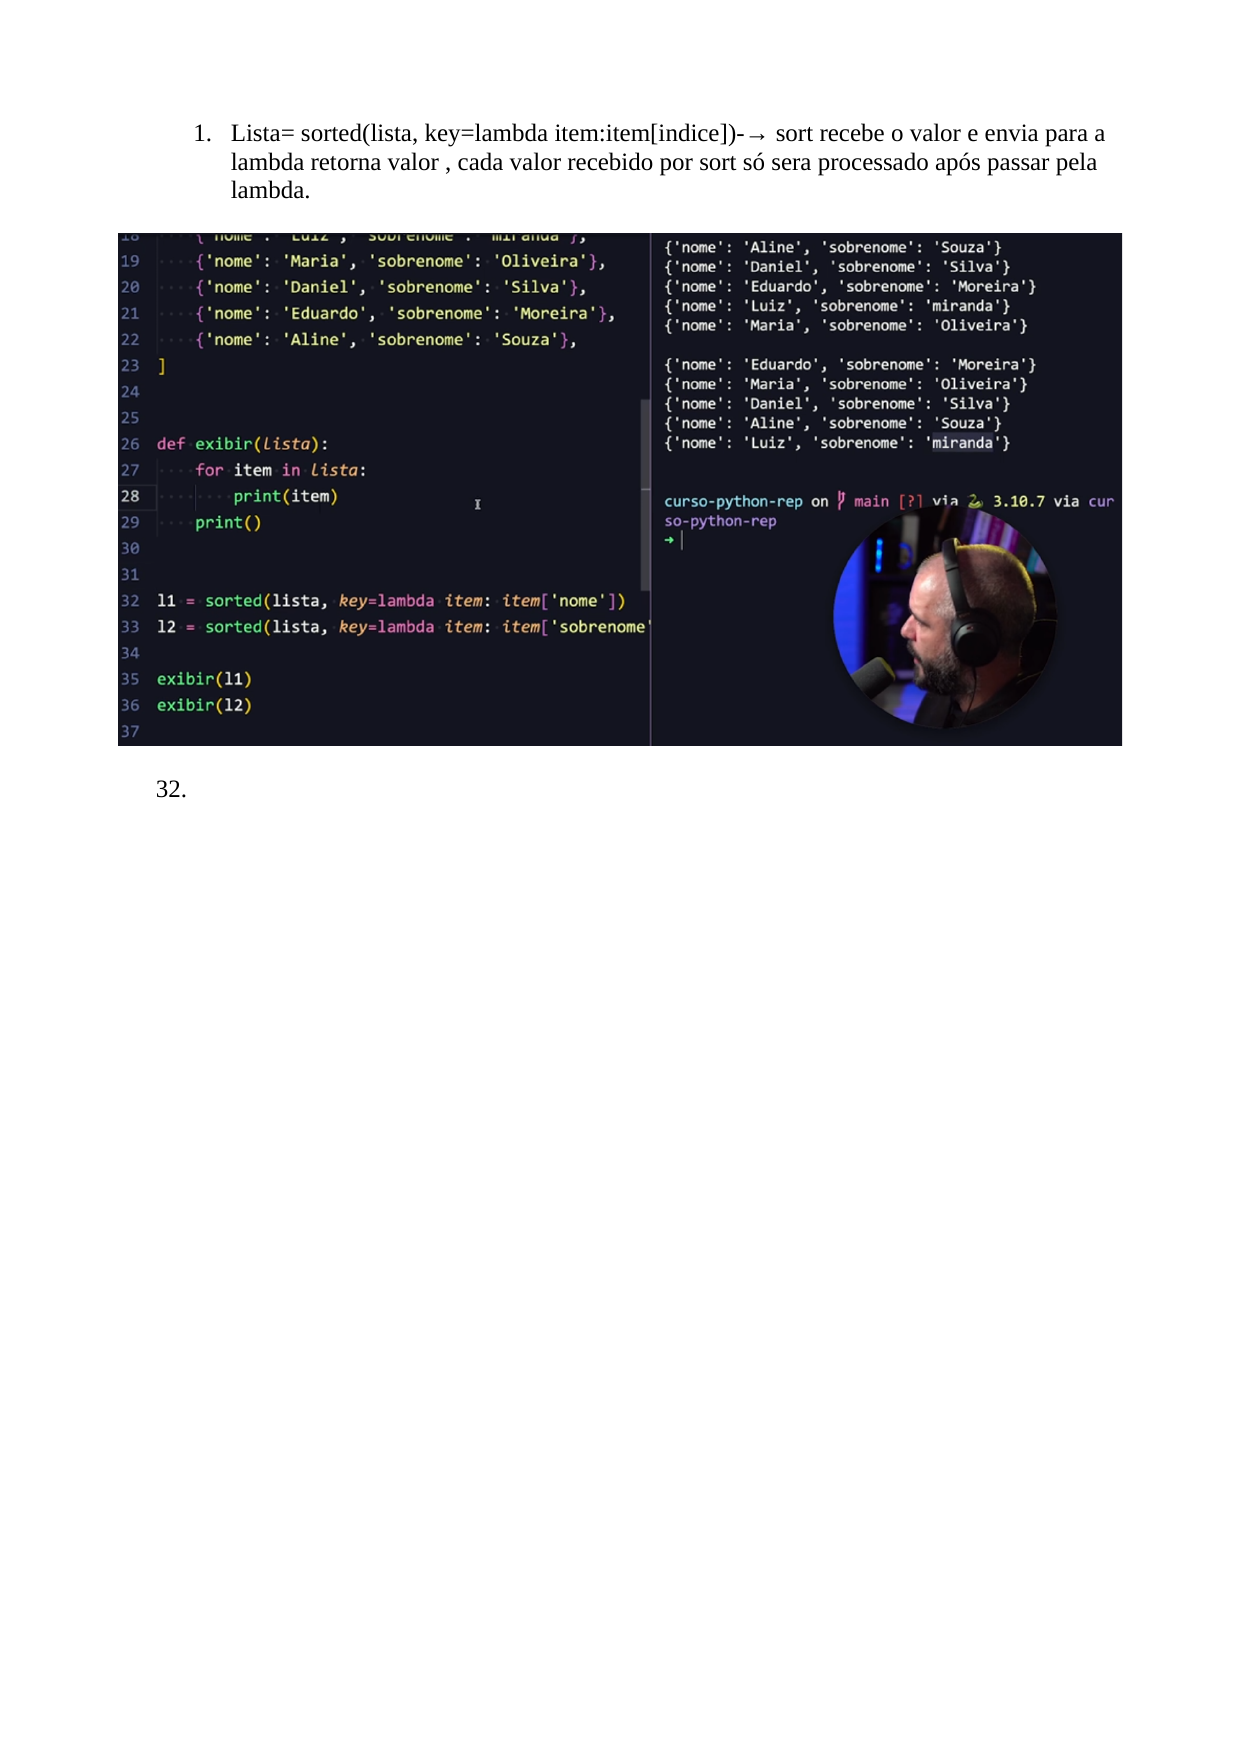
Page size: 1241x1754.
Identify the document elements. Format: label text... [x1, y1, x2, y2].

picture [118, 233, 1123, 746]
list Lista= sorted(lista, key=lambda item:item[indice])-→ sort recebe o valor e envia para a lambda retorna valor , cada valor recebido por sort só sera processado após passar pela lambda. [193, 118, 1122, 204]
